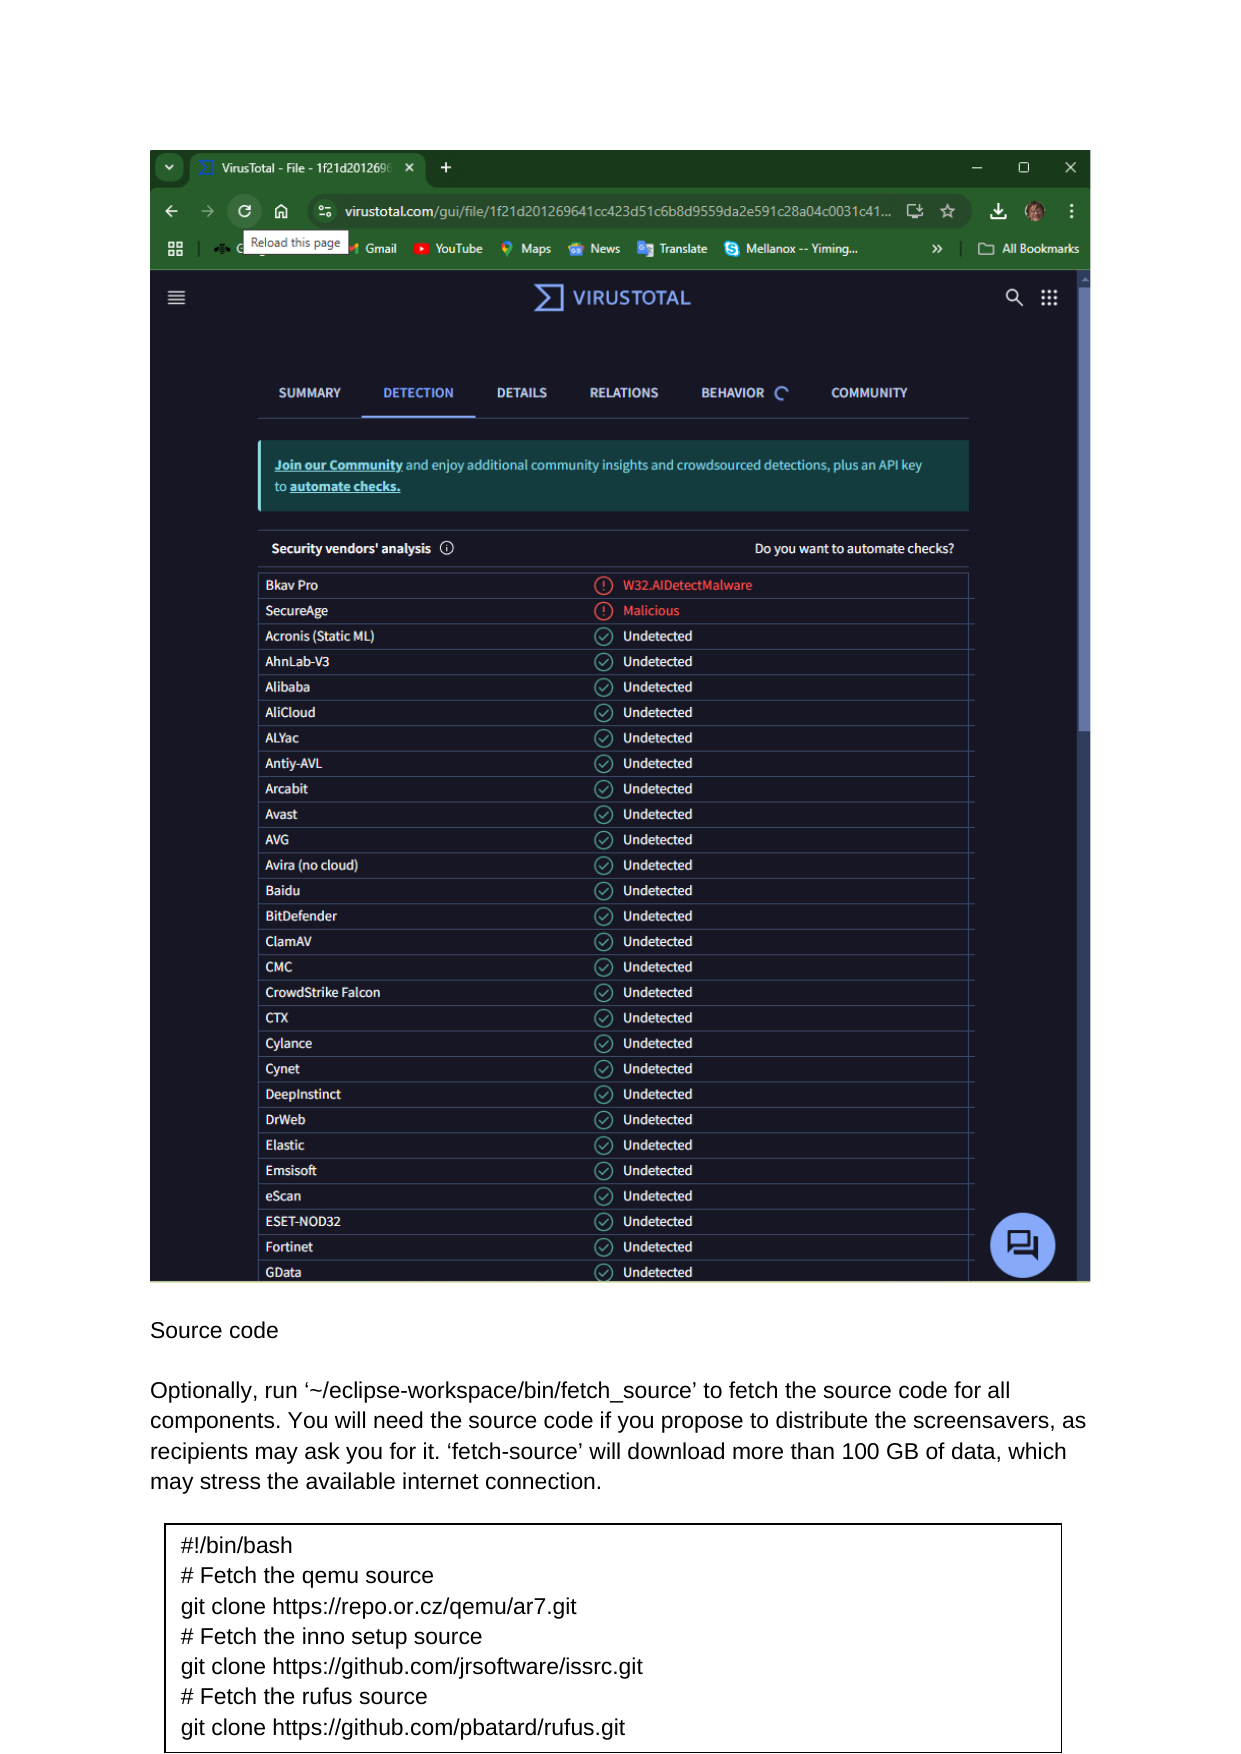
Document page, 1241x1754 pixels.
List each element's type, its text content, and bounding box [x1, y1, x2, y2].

text Source code [150, 1317, 1091, 1343]
text # Fetch the qemu source [181, 1562, 1046, 1589]
text Optionally, run ‘~/eclipse-workspace/bin/fetch_source’ to fetch the source code for all components. You will need the source code if you propose to distribute the screensavers, as recipients may ask you for it. ‘fetch-source’ will download more than 100 GB of data, which may stress the available internet connection. [150, 1377, 1091, 1494]
text git clone https://repo.or.cz/qemu/ar7.git [181, 1593, 1046, 1619]
text # Fetch the inno setup source [181, 1623, 1046, 1649]
text git clone https://github.com/jrsoftware/issrc.git [181, 1653, 1046, 1679]
text git clone https://github.com/pbatard/rufus.git [181, 1713, 1046, 1740]
text #!/bin/bash [181, 1532, 1046, 1558]
text # Fetch the rufus source [181, 1683, 1046, 1709]
